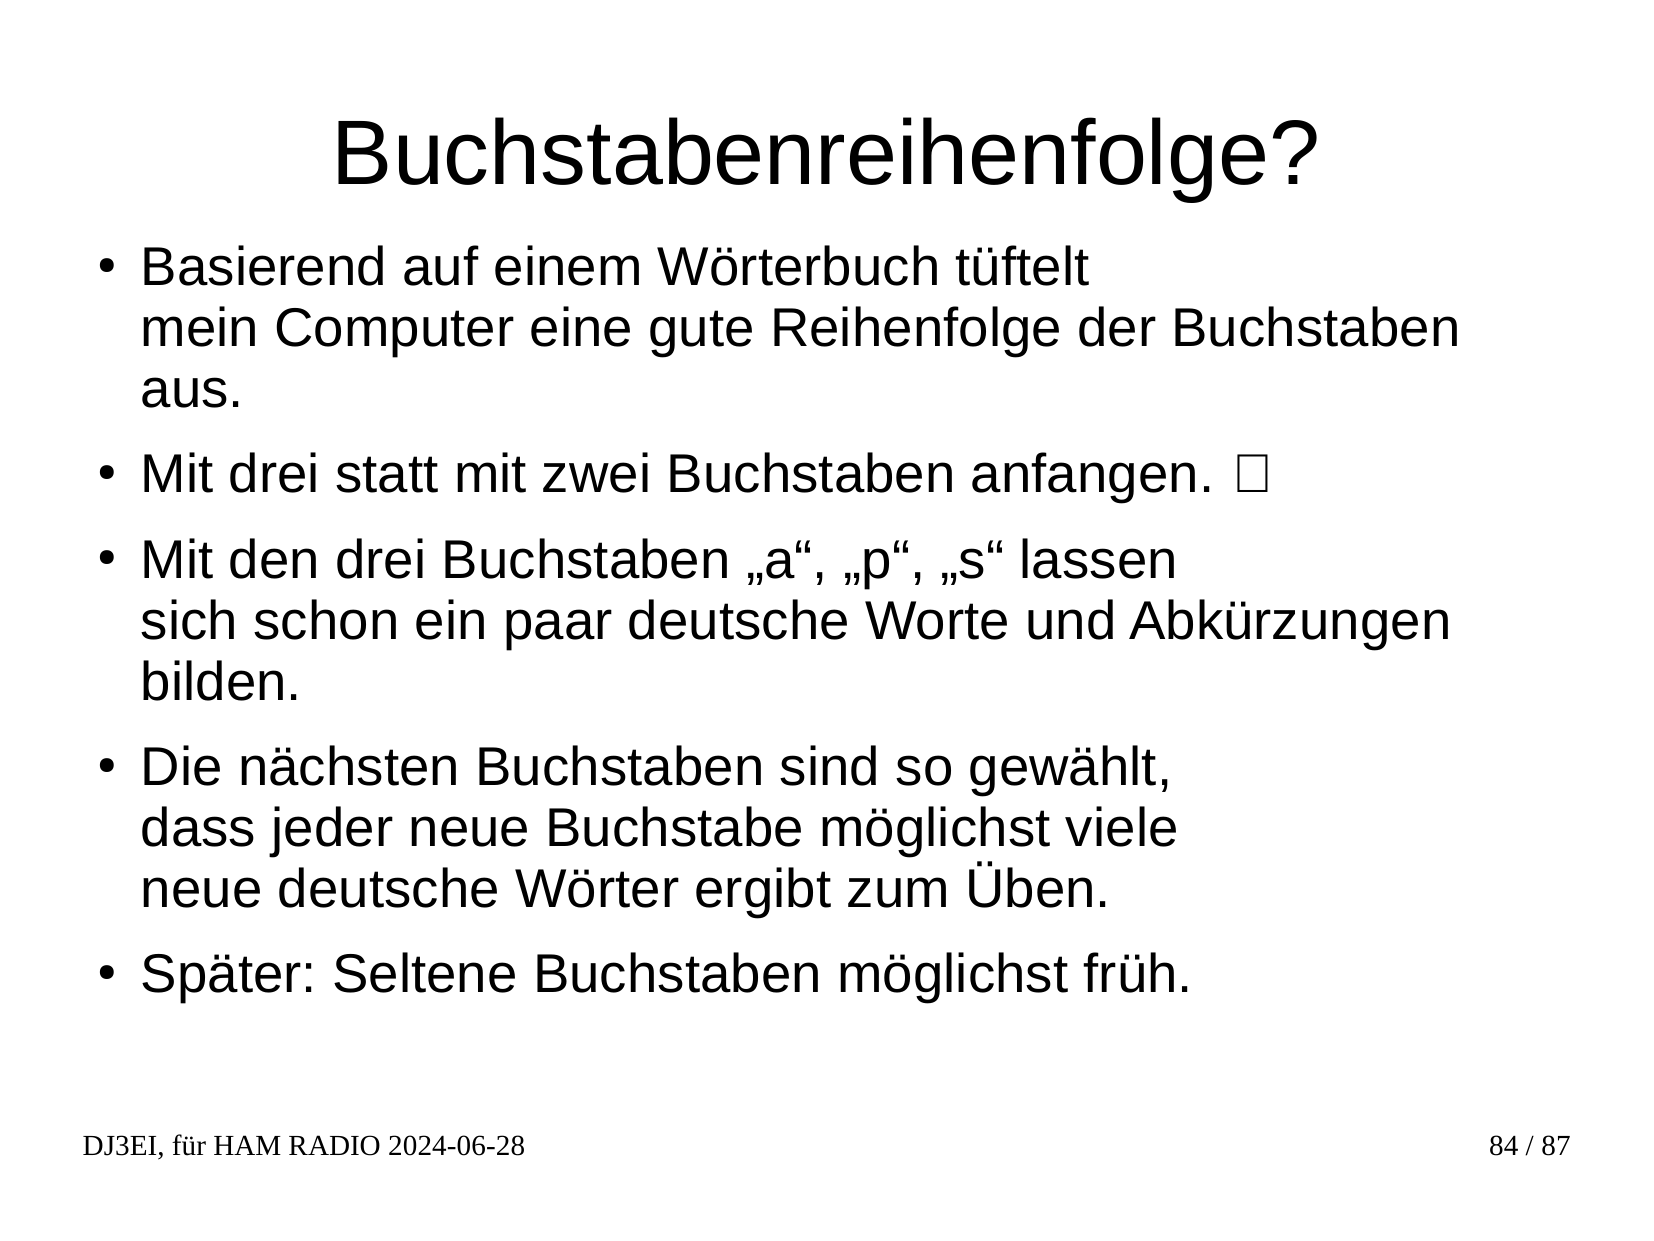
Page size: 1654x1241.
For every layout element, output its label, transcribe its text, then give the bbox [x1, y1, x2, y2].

title Buchstabenreihenfolge? [82, 49, 1571, 236]
list Basierend auf einem Wörterbuch tüftelt mein Computer eine gute Reihenfolge der Buchstaben aus. Mit drei statt mit zwei Buchstaben anfangen. 🍋 Mit den drei Buchstaben „a“, „p“, „s“ lassen sich schon ein paar deutsche Worte und Abkürzungen bilden. Die nächsten Buchstaben sind so gewählt, dass jeder neue Buchstabe möglichst viele neue deutsche Wörter ergibt zum Üben. Später: Seltene Buchstaben möglichst früh. [82, 236, 1571, 1010]
